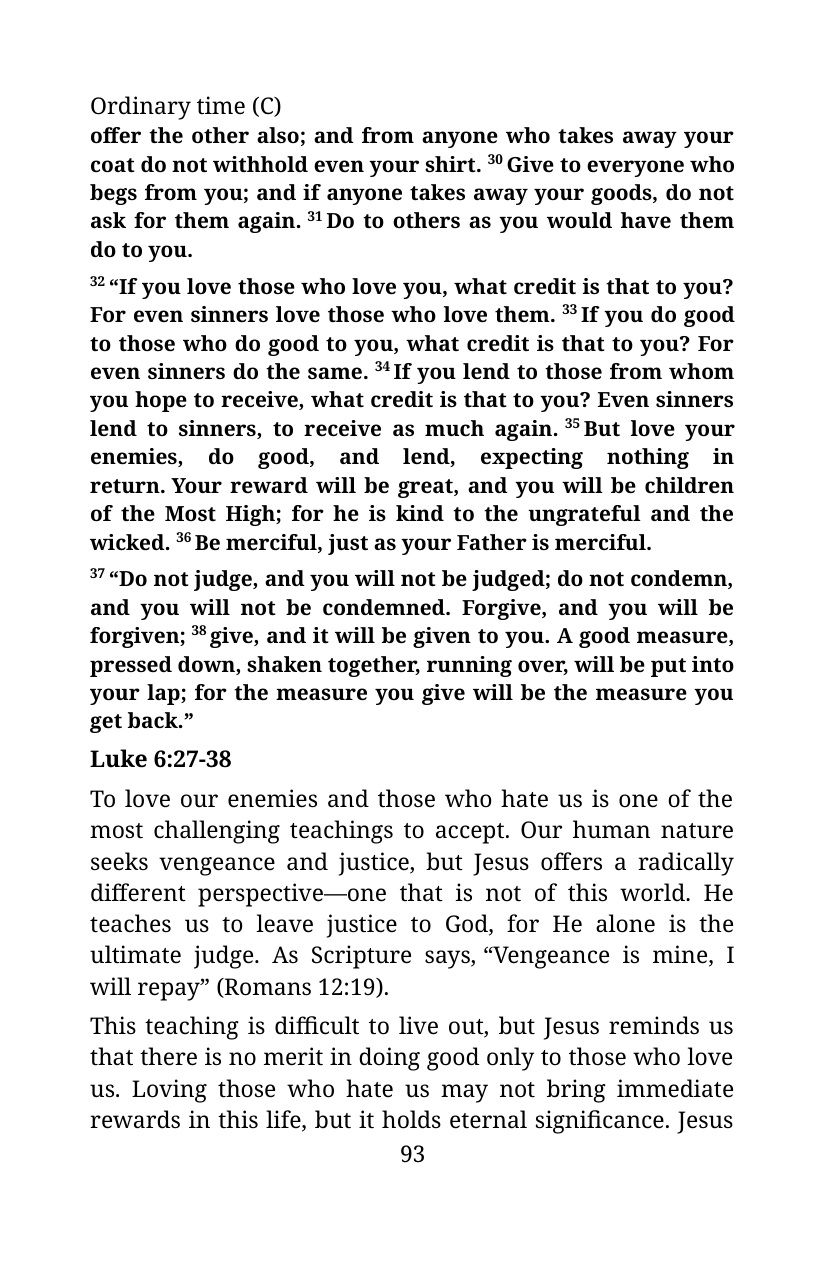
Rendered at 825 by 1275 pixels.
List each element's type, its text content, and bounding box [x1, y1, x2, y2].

text 32 “If you love those who love you, what credit is that to you? For even sinners love those who love them. 33 If you do good to those who do good to you, what credit is that to you? For even sinners do the same. 34 If you lend to those from whom you hope to receive, what credit is that to you? Even sinners lend to sinners, to receive as much again. 35 But love your enemies, do good, and lend, expecting nothing in return. Your reward will be great, and you will be children of the Most High; for he is kind to the ungrateful and the wicked. 36 Be merciful, just as your Father is merciful. [90, 272, 735, 556]
text This teaching is difficult to live out, but Jesus reminds us that there is no merit in doing good only to those who love us. Loving those who hate us may not bring immediate rewards in this life, but it holds eternal significance. Jesus [90, 1010, 735, 1135]
text offer the other also; and from anyone who takes away your coat do not withhold even your shirt. 30 Give to everyone who begs from you; and if anyone takes away your goods, do not ask for them again. 31 Do to others as you would have them do to you. [90, 121, 735, 263]
text To love our enemies and those who hate us is one of the most challenging teachings to accept. Our human nature seeks vengeance and justice, but Jesus offers a radically different perspective—one that is not of this world. He teaches us to leave justice to God, for He alone is the ultimate judge. As Scripture says, “Vengeance is mine, I will repay” (Romans 12:19). [90, 783, 735, 1002]
text Luke 6:27-38 [90, 743, 735, 775]
text 37 “Do not judge, and you will not be judged; do not condemn, and you will not be condemned. Forgive, and you will be forgiven; 38 give, and it will be given to you. A good measure, pressed down, shaken together, running over, will be put into your lap; for the measure you give will be the measure you get back.” [90, 564, 735, 735]
